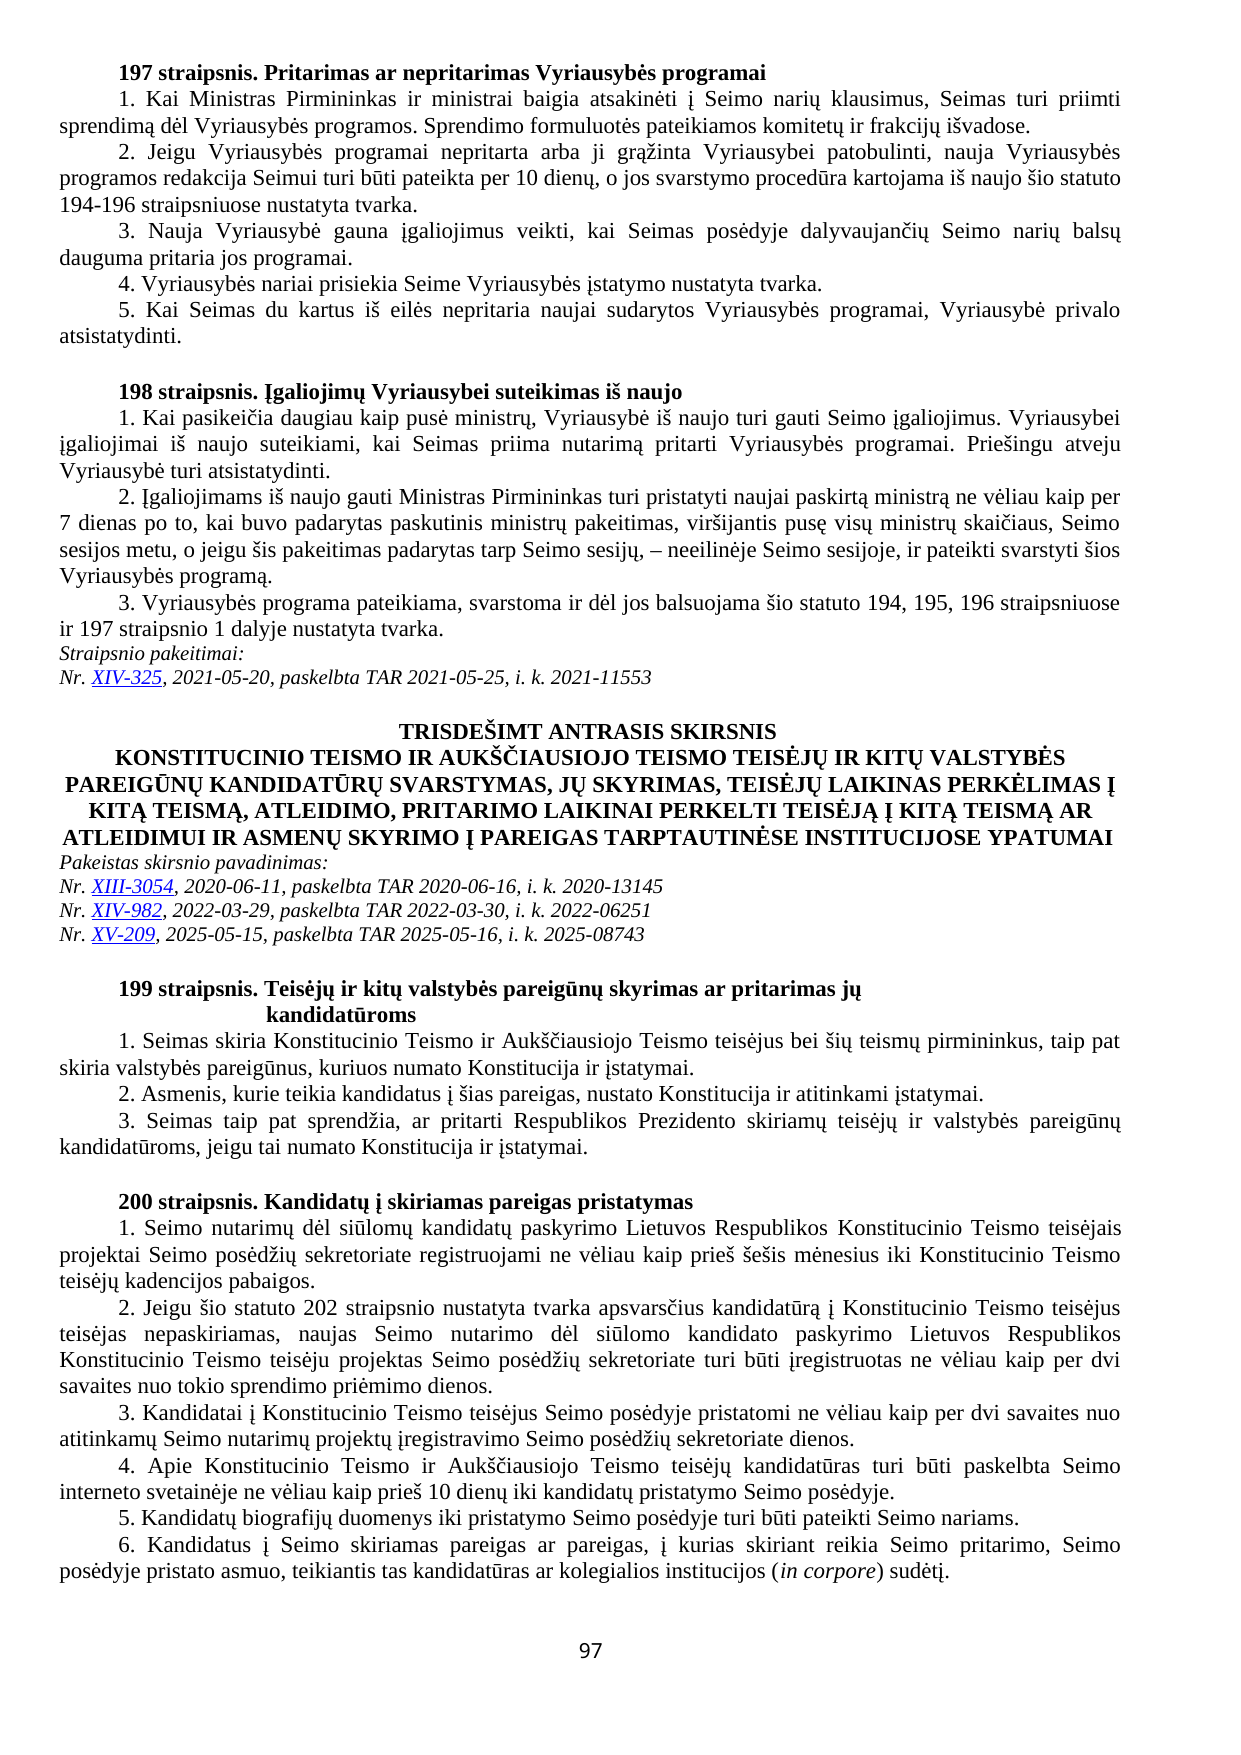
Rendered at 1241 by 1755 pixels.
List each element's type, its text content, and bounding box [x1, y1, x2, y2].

text 198 straipsnis. Įgaliojimų Vyriausybei suteikimas iš naujo [59, 378, 1122, 404]
text 200 straipsnis. Kandidatų į skiriamas pareigas pristatymas [59, 1188, 1122, 1214]
text 3. Nauja Vyriausybė gauna įgaliojimus veikti, kai Seimas posėdyje dalyvaujančių Seimo narių balsų dauguma pritaria jos programai. [59, 217, 1122, 270]
text 2. Jeigu šio statuto 202 straipsnio nustatyta tvarka apsvarsčius kandidatūrą į Konstitucinio Teismo teisėjus teisėjas nepaskiriamas, naujas Seimo nutarimo dėl siūlomo kandidato paskyrimo Lietuvos Respublikos Konstitucinio Teismo teisėju projektas Seimo posėdžių sekretoriate turi būti įregistruotas ne vėliau kaip per dvi savaites nuo tokio sprendimo priėmimo dienos. [59, 1293, 1122, 1399]
text Nr. XIV-325, 2021-05-20, paskelbta TAR 2021-05-25, i. k. 2021-11553 [59, 665, 1122, 689]
text TRISDEŠIMT ANTRASIS SKIRSNIS [59, 718, 1122, 744]
text 2. Asmenis, kurie teikia kandidatus į šias pareigas, nustato Konstitucija ir atitinkami įstatymai. [59, 1080, 1122, 1107]
text Nr. XIV-982, 2022-03-29, paskelbta TAR 2022-03-30, i. k. 2022-06251 [59, 898, 1122, 922]
text 2. Įgaliojimams iš naujo gauti Ministras Pirmininkas turi pristatyti naujai paskirtą ministrą ne vėliau kaip per 7 dienas po to, kai buvo padarytas paskutinis ministrų pakeitimas, viršijantis pusę visų ministrų skaičiaus, Seimo sesijos metu, o jeigu šis pakeitimas padarytas tarp Seimo sesijų, – neeilinėje Seimo sesijoje, ir pateikti svarstyti šios Vyriausybės programą. [59, 483, 1122, 588]
text 6. Kandidatus į Seimo skiriamas pareigas ar pareigas, į kurias skiriant reikia Seimo pritarimo, Seimo posėdyje pristato asmuo, teikiantis tas kandidatūras ar kolegialios institucijos (in corpore) sudėtį. [59, 1531, 1122, 1583]
text kandidatūroms [266, 1001, 1122, 1028]
text 1. Kai pasikeičia daugiau kaip pusė ministrų, Vyriausybė iš naujo turi gauti Seimo įgaliojimus. Vyriausybei įgaliojimai iš naujo suteikiami, kai Seimas priima nutarimą pritarti Vyriausybės programai. Priešingu atveju Vyriausybė turi atsistatydinti. [59, 404, 1122, 483]
text Nr. XIII-3054, 2020-06-11, paskelbta TAR 2020-06-16, i. k. 2020-13145 [59, 874, 1122, 898]
text 4. Vyriausybės nariai prisiekia Seime Vyriausybės įstatymo nustatyta tvarka. [59, 270, 1122, 296]
text 3. Seimas taip pat sprendžia, ar pritarti Respublikos Prezidento skiriamų teisėjų ir valstybės pareigūnų kandidatūroms, jeigu tai numato Konstitucija ir įstatymai. [59, 1107, 1122, 1159]
text Pakeistas skirsnio pavadinimas: [59, 850, 1122, 874]
text KONSTITUCINIO TEISMO IR AUKŠČIAUSIOJO TEISMO TEISĖJŲ IR KITŲ VALSTYBĖS PAREIGŪNŲ KANDIDATŪRŲ SVARSTYMAS, JŲ SKYRIMAS, TEISĖJŲ LAIKINAS PERKĖLIMAS Į KITĄ TEISMĄ, ATLEIDIMO, PRITARIMO LAIKINAI PERKELTI TEISĖJĄ Į KITĄ TEISMĄ AR ATLEIDIMUI IR ASMENŲ SKYRIMO Į PAREIGAS TARPTAUTINĖSE INSTITUCIJOSE YPATUMAI [59, 744, 1122, 850]
text Straipsnio pakeitimai: [59, 641, 1122, 665]
text 1. Seimas skiria Konstitucinio Teismo ir Aukščiausiojo Teismo teisėjus bei šių teismų pirmininkus, taip pat skiria valstybės pareigūnus, kuriuos numato Konstitucija ir įstatymai. [59, 1028, 1122, 1080]
text 5. Kai Seimas du kartus iš eilės nepritaria naujai sudarytos Vyriausybės programai, Vyriausybė privalo atsistatydinti. [59, 296, 1122, 349]
text 1. Seimo nutarimų dėl siūlomų kandidatų paskyrimo Lietuvos Respublikos Konstitucinio Teismo teisėjais projektai Seimo posėdžių sekretoriate registruojami ne vėliau kaip prieš šešis mėnesius iki Konstitucinio Teismo teisėjų kadencijos pabaigos. [59, 1214, 1122, 1293]
text 199 straipsnis. Teisėjų ir kitų valstybės pareigūnų skyrimas ar pritarimas jų [118, 975, 1122, 1001]
text 1. Kai Ministras Pirmininkas ir ministrai baigia atsakinėti į Seimo narių klausimus, Seimas turi priimti sprendimą dėl Vyriausybės programos. Sprendimo formuluotės pateikiamos komitetų ir frakcijų išvadose. [59, 85, 1122, 138]
text 5. Kandidatų biografijų duomenys iki pristatymo Seimo posėdyje turi būti pateikti Seimo nariams. [59, 1504, 1122, 1531]
text 3. Vyriausybės programa pateikiama, svarstoma ir dėl jos balsuojama šio statuto 194, 195, 196 straipsniuose ir 197 straipsnio 1 dalyje nustatyta tvarka. [59, 588, 1122, 641]
text 2. Jeigu Vyriausybės programai nepritarta arba ji grąžinta Vyriausybei patobulinti, nauja Vyriausybės programos redakcija Seimui turi būti pateikta per 10 dienų, o jos svarstymo procedūra kartojama iš naujo šio statuto 194-196 straipsniuose nustatyta tvarka. [59, 138, 1122, 217]
text 3. Kandidatai į Konstitucinio Teismo teisėjus Seimo posėdyje pristatomi ne vėliau kaip per dvi savaites nuo atitinkamų Seimo nutarimų projektų įregistravimo Seimo posėdžių sekretoriate dienos. [59, 1399, 1122, 1452]
text Nr. XV-209, 2025-05-15, paskelbta TAR 2025-05-16, i. k. 2025-08743 [59, 922, 1122, 946]
text 4. Apie Konstitucinio Teismo ir Aukščiausiojo Teismo teisėjų kandidatūras turi būti paskelbta Seimo interneto svetainėje ne vėliau kaip prieš 10 dienų iki kandidatų pristatymo Seimo posėdyje. [59, 1452, 1122, 1504]
text 197 straipsnis. Pritarimas ar nepritarimas Vyriausybės programai [59, 59, 1122, 85]
